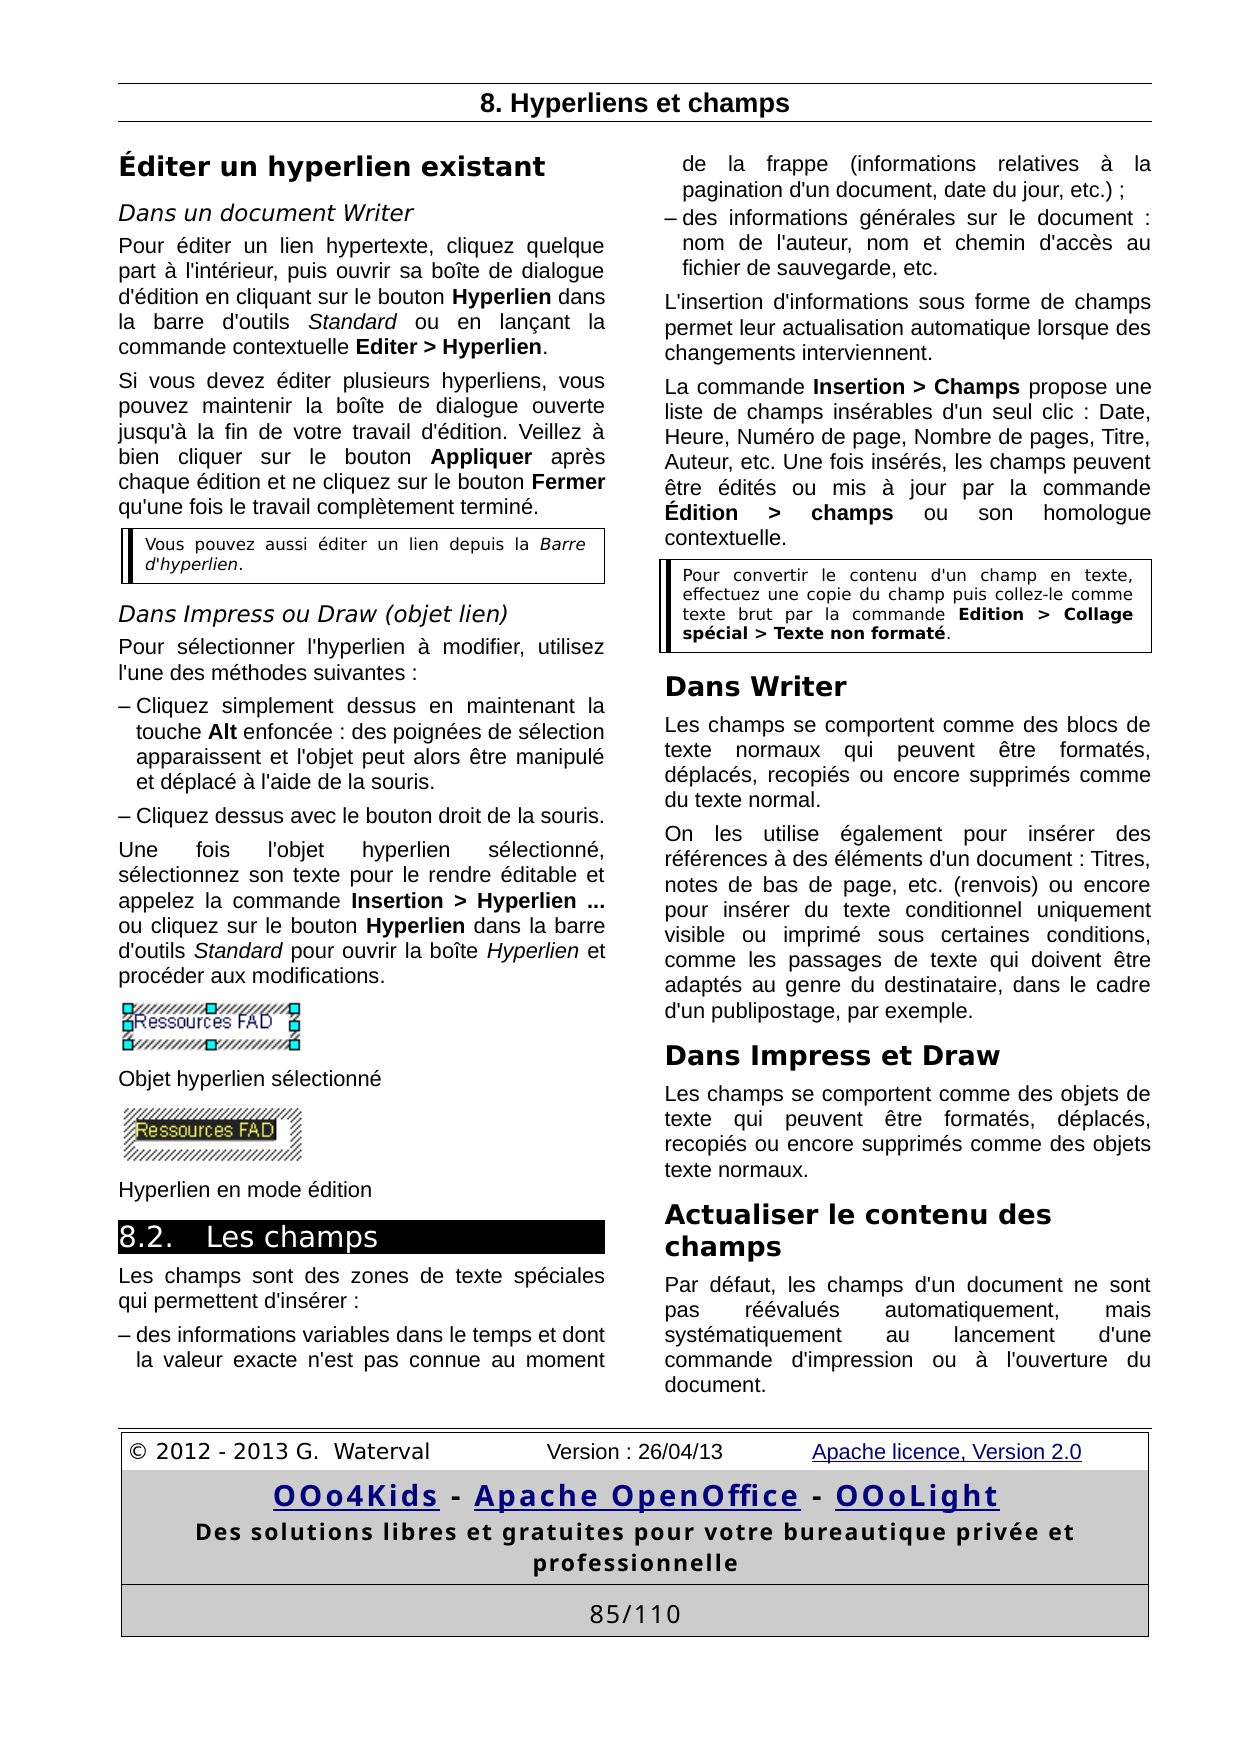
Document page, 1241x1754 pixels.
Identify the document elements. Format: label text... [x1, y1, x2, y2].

subtitle Les champs [118, 1220, 605, 1254]
subtitle Dans un document Writer [118, 201, 605, 227]
table_header Vous pouvez aussi éditer un lien depuis la Barre d'hyperlien. [133, 529, 604, 583]
subtitle Actualiser le contenu des champs [664, 1199, 1152, 1263]
text On les utilise également pour insérer des références à des éléments d'un document : Titres, notes de bas de page, etc. (renvois) ou encore pour insérer du texte conditionnel uniquement visible ou imprimé sous certaines conditions, comme les passages de texte qui doivent être adaptés au genre du destinataire, dans le cadre d'un publipostage, par exemple. [664, 821, 1152, 1023]
table_header Pour convertir le contenu d'un champ en texte, effectuez une copie du champ puis collez-le comme texte brut par la commande Edition > Collage spécial > Texte non formaté. [671, 560, 1151, 652]
text Hyperlien en mode édition [118, 1177, 605, 1202]
text Pour sélectionner l'hyperlien à modifier, utilisez l'une des méthodes suivantes : [118, 634, 605, 684]
list L'insertion d'informations sous forme de champs permet leur actualisation automatique lorsque des changements interviennent. [664, 289, 1152, 365]
text Objet hyperlien sélectionné [118, 1066, 605, 1091]
subtitle Dans Writer [664, 671, 1152, 703]
text Pour éditer un lien hypertexte, cliquez quelque part à l'intérieur, puis ouvrir sa boîte de dialogue d'édition en cliquant sur le bouton Hyperlien dans la barre d'outils Standard ou en lançant la commande contextuelle Editer > Hyperlien. [118, 233, 605, 359]
list des informations générales sur le document : nom de l'auteur, nom et chemin d'accès au fichier de sauvegarde, etc. [664, 205, 1152, 280]
list des informations variables dans le temps et dont la valeur exacte n'est pas connue au moment [118, 1322, 605, 1373]
list Cliquez dessus avec le bouton droit de la souris. [118, 803, 605, 828]
text Une fois l'objet hyperlien sélectionné, sélectionnez son texte pour le rendre éditable et appelez la commande Insertion > Hyperlien ... ou cliquez sur le bouton Hyperlien dans la barre d'outils Standard pour ouvrir la boîte Hyperlien et procéder aux modifications. [118, 837, 605, 988]
subtitle Dans Impress ou Draw (objet lien) [118, 602, 605, 628]
text La commande Insertion > Champs propose une liste de champs insérables d'un seul clic : Date, Heure, Numéro de page, Nombre de pages, Titre, Auteur, etc. Une fois insérés, les champs peuvent être édités ou mis à jour par la commande Édition > champs ou son homologue contextuelle. [664, 374, 1152, 550]
text Par défaut, les champs d'un document ne sont pas réévalués automatiquement, mais systématiquement au lancement d'une commande d'impression ou à l'ouverture du document. [664, 1271, 1152, 1397]
text Les champs se comportent comme des blocs de texte normaux qui peuvent être formatés, déplacés, recopiés ou encore supprimés comme du texte normal. [664, 711, 1152, 812]
list de la frappe (informations relatives à la pagination d'un document, date du jour, etc.) ; [664, 151, 1152, 202]
text Si vous devez éditer plusieurs hyperliens, vous pouvez maintenir la boîte de dialogue ouverte jusqu'à la fin de votre travail d'édition. Veillez à bien cliquer sur le bouton Appliquer après chaque édition et ne cliquez sur le bouton Fermer qu'une fois le travail complètement terminé. [118, 368, 605, 519]
subtitle Dans Impress et Draw [664, 1041, 1152, 1072]
subtitle Éditer un hyperlien existant [118, 151, 605, 183]
text Les champs sont des zones de texte spéciales qui permettent d'insérer : [118, 1263, 605, 1313]
list Cliquez simplement dessus en maintenant la touche Alt enfoncée : des poignées de sélection apparaissent et l'objet peut alors être manipulé et déplacé à l'aide de la souris. [118, 693, 605, 794]
text Les champs se comportent comme des objets de texte qui peuvent être formatés, déplacés, recopiés ou encore supprimés comme des objets texte normaux. [664, 1081, 1152, 1182]
